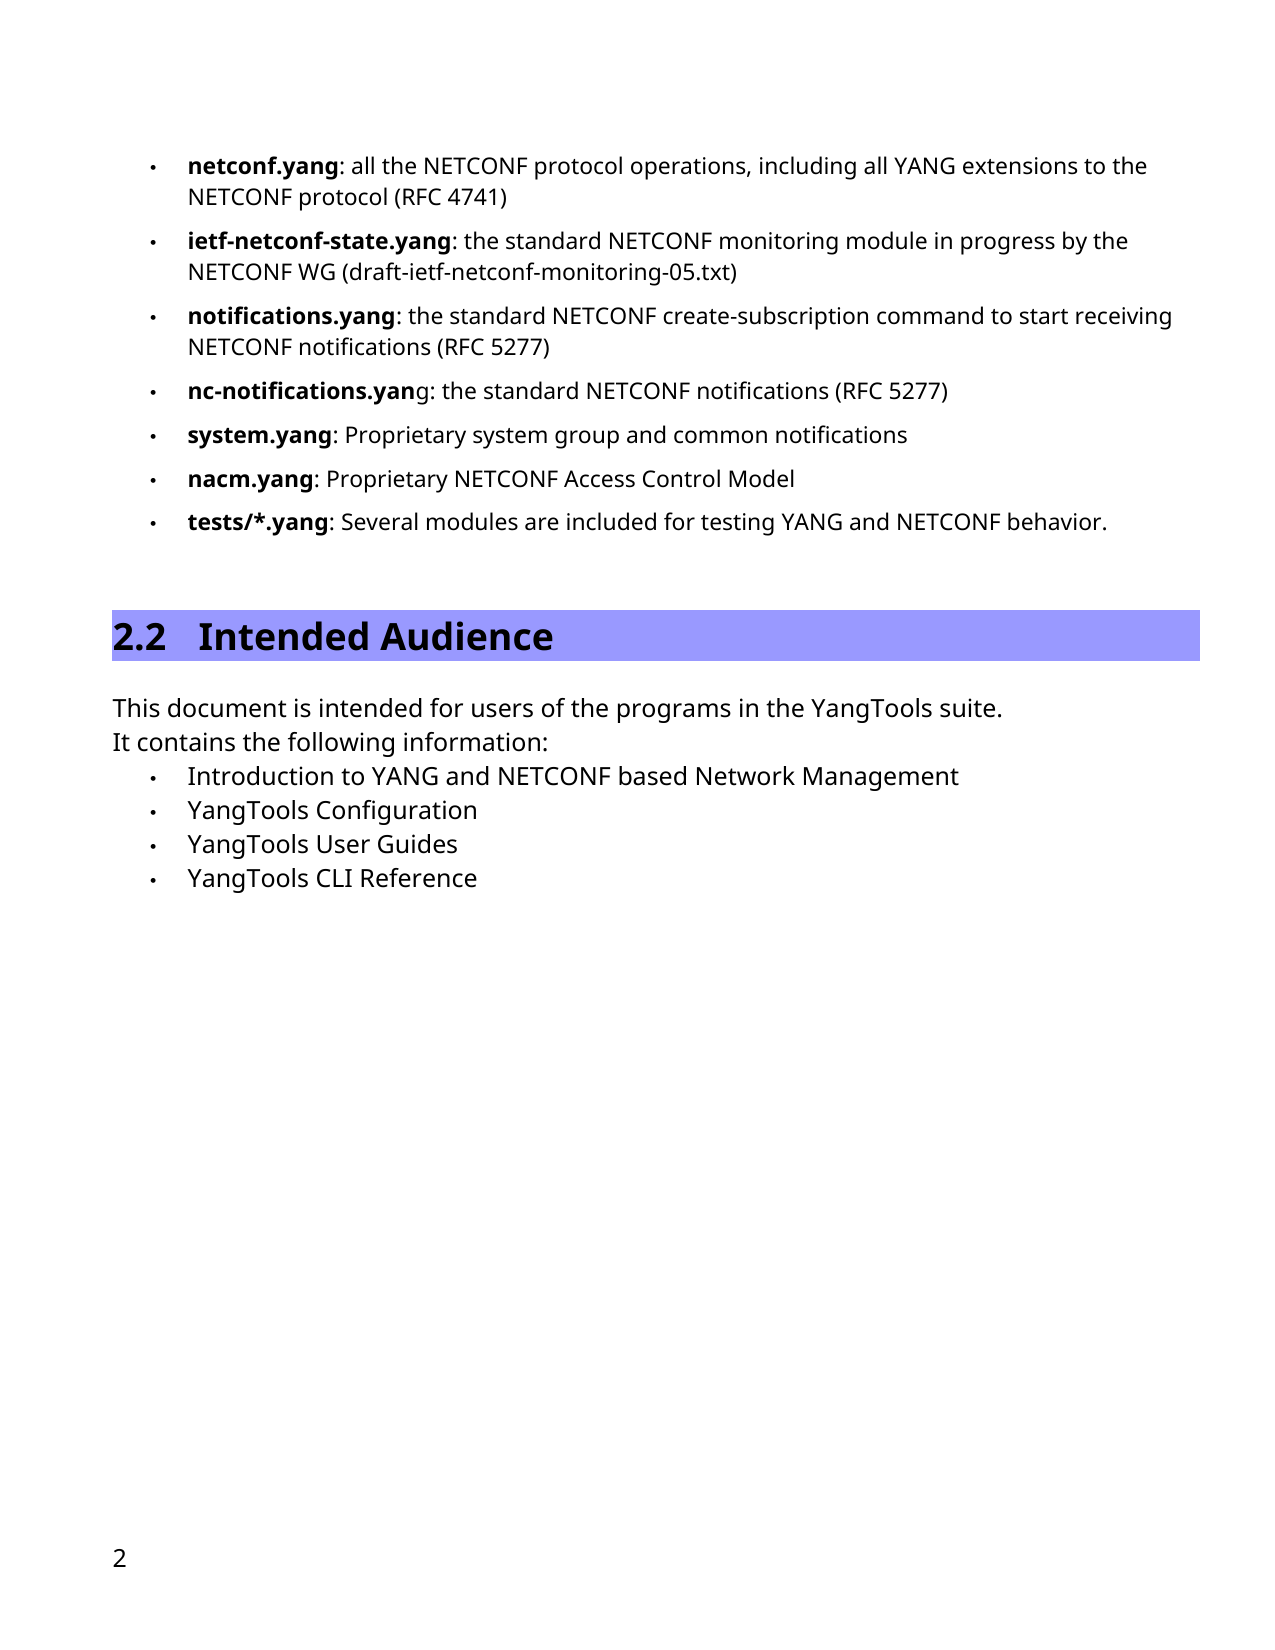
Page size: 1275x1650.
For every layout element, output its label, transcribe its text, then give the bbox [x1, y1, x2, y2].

list YangTools User Guides [150, 827, 1200, 861]
subtitle Intended Audience [112, 610, 1200, 661]
list system.yang: Proprietary system group and common notifications [150, 419, 1200, 450]
list Introduction to YANG and NETCONF based Network Management [150, 759, 1200, 793]
list tests/*.yang: Several modules are included for testing YANG and NETCONF behavior. [150, 506, 1200, 537]
list netconf.yang: all the NETCONF protocol operations, including all YANG extensions to the NETCONF protocol (RFC 4741) [150, 150, 1200, 212]
list notifications.yang: the standard NETCONF create-subscription command to start receiving NETCONF notifications (RFC 5277) [150, 300, 1200, 362]
list YangTools Configuration [150, 793, 1200, 827]
list nacm.yang: Proprietary NETCONF Access Control Model [150, 462, 1200, 494]
list nc-notifications.yang: the standard NETCONF notifications (RFC 5277) [150, 375, 1200, 406]
list YangTools CLI Reference [150, 861, 1200, 895]
text This document is intended for users of the programs in the YangTools suite. [112, 691, 1200, 725]
text It contains the following information: [112, 725, 1200, 759]
list ietf-netconf-state.yang: the standard NETCONF monitoring module in progress by the NETCONF WG (draft-ietf-netconf-monitoring-05.txt) [150, 225, 1200, 287]
